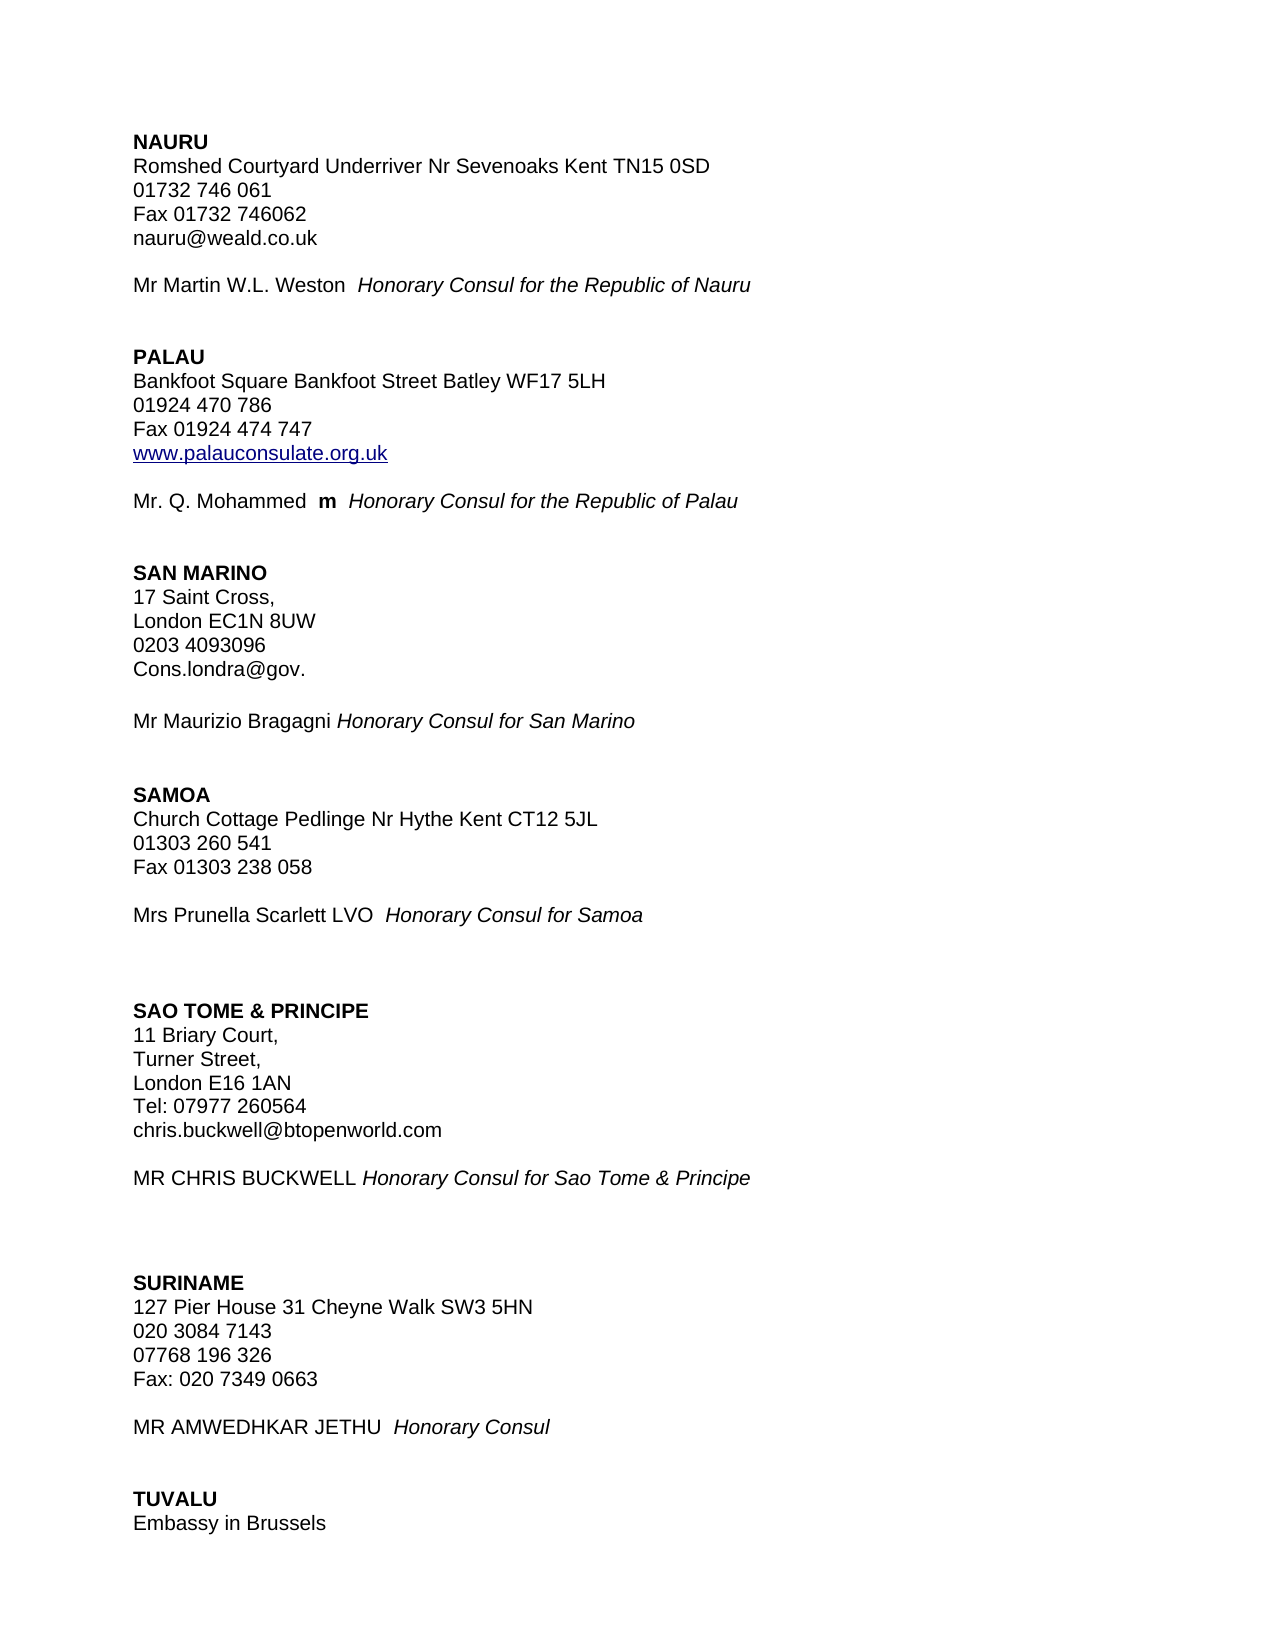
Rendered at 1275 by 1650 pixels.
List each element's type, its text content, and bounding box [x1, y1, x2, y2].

text Fax 01303 238 058 [133, 855, 1181, 879]
text Mr Martin W.L. Weston Honorary Consul for the Republic of Nauru [133, 273, 1181, 297]
text London EC1N 8UW [133, 609, 1181, 633]
text chris.buckwell@btopenworld.com [133, 1118, 1181, 1142]
text www.palauconsulate.org.uk [133, 441, 1181, 465]
text Embassy in Brussels [133, 1511, 1181, 1534]
text Fax 01732 746062 [133, 201, 1181, 225]
text 01303 260 541 [133, 831, 1181, 855]
text TUVALU [133, 1487, 1181, 1511]
text Mr Maurizio Bragagni Honorary Consul for San Marino [133, 704, 1181, 735]
text PALAU [133, 345, 1181, 369]
text MR CHRIS BUCKWELL Honorary Consul for Sao Tome & Principe [133, 1166, 1181, 1190]
subtitle NAURU [133, 129, 1181, 153]
text Bankfoot Square Bankfoot Street Batley WF17 5LH [133, 369, 1181, 393]
text Turner Street, [133, 1046, 1181, 1070]
text Cons.londra@gov. [133, 657, 1181, 681]
text MR AMWEDHKAR JETHU Honorary Consul [133, 1415, 1181, 1439]
text 07768 196 326 [133, 1343, 1181, 1367]
text London E16 1AN [133, 1070, 1181, 1094]
text nauru@weald.co.uk [133, 225, 1181, 249]
text 17 Saint Cross, [133, 585, 1181, 609]
text 127 Pier House 31 Cheyne Walk SW3 5HN [133, 1295, 1181, 1319]
subtitle SAO TOME & PRINCIPE [133, 998, 1181, 1022]
text Mr. Q. Mohammed m Honorary Consul for the Republic of Palau [133, 489, 1181, 513]
text Tel: 07977 260564 [133, 1094, 1181, 1118]
subtitle SAMOA [133, 783, 1181, 807]
text 11 Briary Court, [133, 1022, 1181, 1046]
subtitle SURINAME [133, 1271, 1181, 1295]
text 01924 470 786 [133, 393, 1181, 417]
text Romshed Courtyard Underriver Nr Sevenoaks Kent TN15 0SD [133, 153, 1181, 177]
text 0203 4093096 [133, 633, 1181, 657]
subtitle SAN MARINO [133, 561, 1181, 585]
text Fax 01924 474 747 [133, 417, 1181, 441]
text 020 3084 7143 [133, 1319, 1181, 1343]
text 01732 746 061 [133, 177, 1181, 201]
text Mrs Prunella Scarlett LVO Honorary Consul for Samoa [133, 903, 1181, 927]
text Church Cottage Pedlinge Nr Hythe Kent CT12 5JL [133, 807, 1181, 831]
text Fax: 020 7349 0663 [133, 1367, 1181, 1391]
